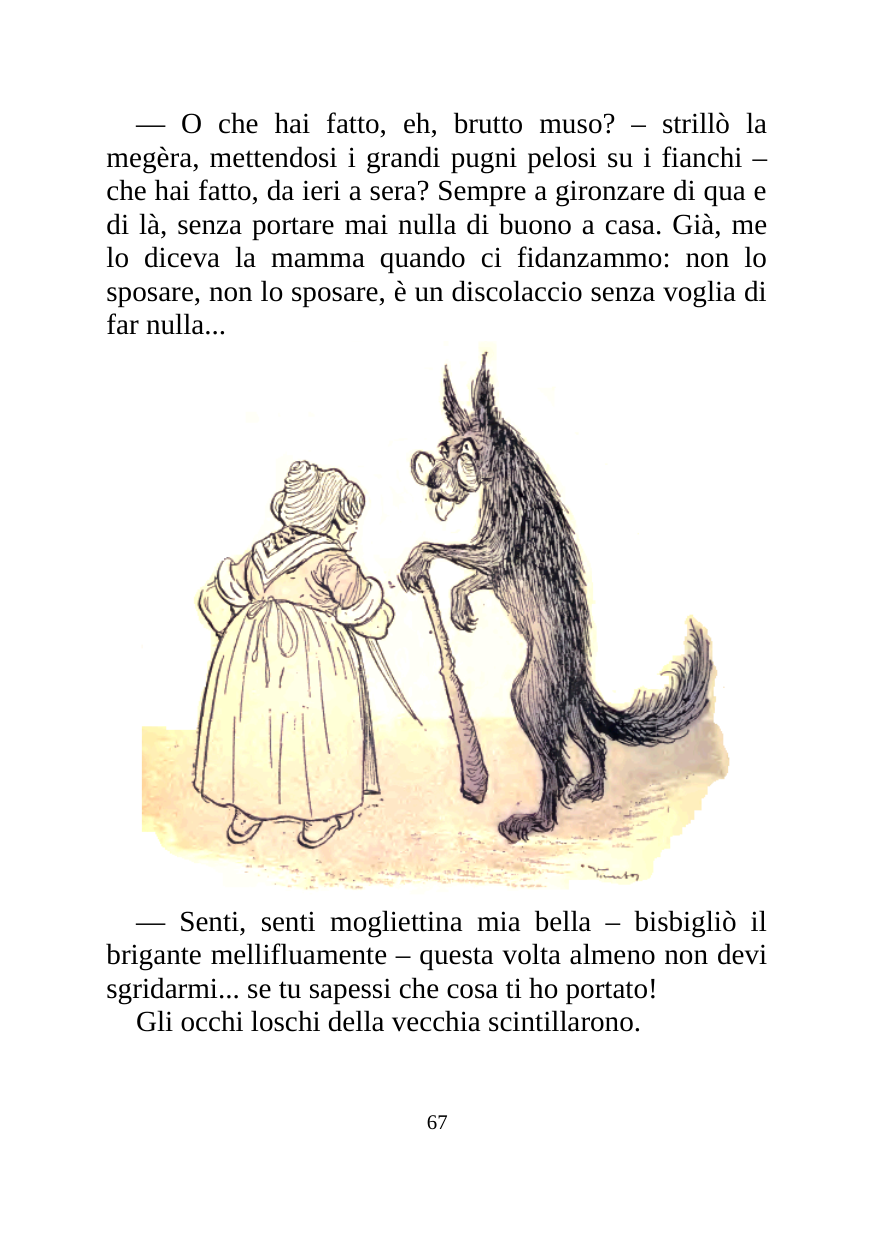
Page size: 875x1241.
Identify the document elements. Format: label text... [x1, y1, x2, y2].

text — O che hai fatto, eh, brutto muso? – strillò la megèra, mettendosi i grandi pugni pelosi su i fianchi – che hai fatto, da ieri a sera? Sempre a gironzare di qua e di là, senza portare mai nulla di buono a casa. Già, me lo diceva la mamma quando ci fidanzammo: non lo sposare, non lo sposare, è un discolaccio senza voglia di far nulla... [106, 106, 768, 341]
text Gli occhi loschi della vecchia scintillarono. [106, 1004, 768, 1038]
text — Senti, senti mogliettina mia bella – bisbigliò il brigante mellifluamente – questa volta almeno non devi sgridarmi... se tu sapessi che cosa ti ho portato! [106, 904, 768, 1004]
picture [141, 341, 733, 904]
